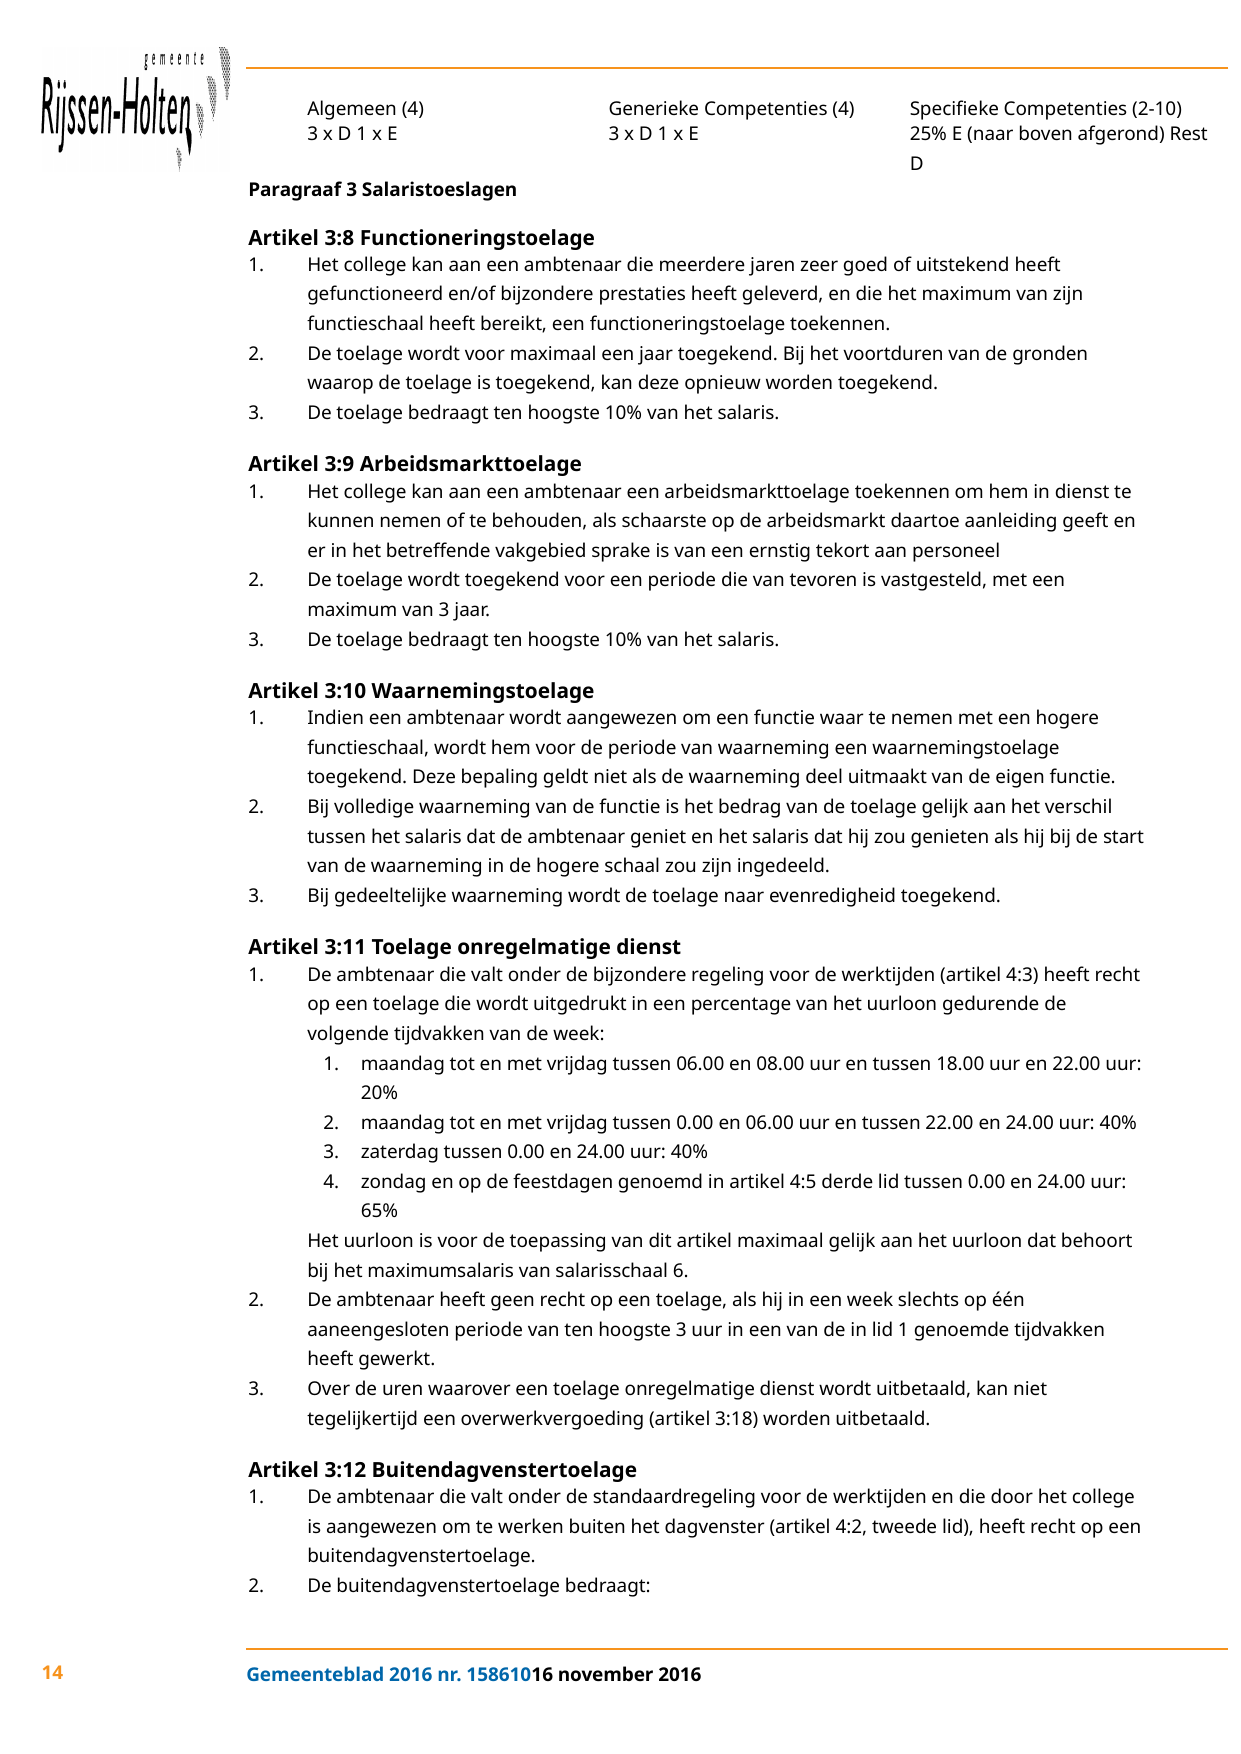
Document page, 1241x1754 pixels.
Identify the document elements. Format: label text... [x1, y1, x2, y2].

table_header Specifieke Competenties (2-10) [910, 95, 1211, 121]
text Artikel 3:8 Functioneringstoelage [248, 223, 1152, 251]
text Artikel 3:11 Toelage onregelmatige dienst [248, 932, 1152, 961]
list maandag tot en met vrijdag tussen 06.00 en 08.00 uur en tussen 18.00 uur en 22.00 uur: 20% [323, 1050, 1152, 1105]
list Indien een ambtenaar wordt aangewezen om een functie waar te nemen met een hogere functieschaal, wordt hem voor de periode van waarneming een waarnemingstoelage toegekend. Deze bepaling geldt niet als de waarneming deel uitmaakt van de eigen functie. [248, 704, 1152, 789]
list Het college kan aan een ambtenaar een arbeidsmarkttoelage toekennen om hem in dienst te kunnen nemen of te behouden, als schaarste op de arbeidsmarkt daartoe aanleiding geeft en er in het betreffende vakgebied sprake is van een ernstig tekort aan personeel [248, 478, 1152, 563]
list De ambtenaar heeft geen recht op een toelage, als hij in een week slechts op één aaneengesloten periode van ten hoogste 3 uur in een van de in lid 1 genoemde tijdvakken heeft gewerkt. [248, 1286, 1152, 1371]
list Het uurloon is voor de toepassing van dit artikel maximaal gelijk aan het uurloon dat behoort bij het maximumsalaris van salarisschaal 6. [248, 1227, 1152, 1282]
picture [41, 47, 231, 172]
table_cell 25% E (naar boven afgerond) Rest D [910, 121, 1211, 176]
list De ambtenaar die valt onder de standaardregeling voor de werktijden en die door het college is aangewezen om te werken buiten het dagvenster (artikel 4:2, tweede lid), heeft recht op een buitendagvenstertoelage. [248, 1483, 1152, 1568]
list Het college kan aan een ambtenaar die meerdere jaren zeer goed of uitstekend heeft gefunctioneerd en/of bijzondere prestaties heeft geleverd, en die het maximum van zijn functieschaal heeft bereikt, een functioneringstoelage toekennen. [248, 251, 1152, 336]
list Over de uren waarover een toelage onregelmatige dienst wordt uitbetaald, kan niet tegelijkertijd een overwerkvergoeding (artikel 3:18) worden uitbetaald. [248, 1375, 1152, 1430]
list De buitendagvenstertoelage bedraagt: [248, 1572, 1152, 1598]
table_header Algemeen (4) [307, 95, 608, 121]
table_cell 3 x D 1 x E [608, 121, 909, 176]
list maandag tot en met vrijdag tussen 0.00 en 06.00 uur en tussen 22.00 en 24.00 uur: 40% [323, 1109, 1152, 1134]
list De toelage bedraagt ten hoogste 10% van het salaris. [248, 626, 1152, 651]
list De ambtenaar die valt onder de bijzondere regeling voor de werktijden (artikel 4:3) heeft recht op een toelage die wordt uitgedrukt in een percentage van het uurloon gedurende de volgende tijdvakken van de week: [248, 961, 1152, 1046]
text Artikel 3:9 Arbeidsmarkttoelage [248, 449, 1152, 478]
list Bij volledige waarneming van de functie is het bedrag van de toelage gelijk aan het verschil tussen het salaris dat de ambtenaar geniet en het salaris dat hij zou genieten als hij bij de start van de waarneming in de hogere schaal zou zijn ingedeeld. [248, 793, 1152, 878]
list De toelage wordt voor maximaal een jaar toegekend. Bij het voortduren van de gronden waarop de toelage is toegekend, kan deze opnieuw worden toegekend. [248, 340, 1152, 395]
list De toelage bedraagt ten hoogste 10% van het salaris. [248, 399, 1152, 425]
list Bij gedeeltelijke waarneming wordt de toelage naar evenredigheid toegekend. [248, 882, 1152, 908]
text Artikel 3:10 Waarnemingstoelage [248, 676, 1152, 704]
list zondag en op de feestdagen genoemd in artikel 4:5 derde lid tussen 0.00 en 24.00 uur: 65% [323, 1168, 1152, 1223]
list De toelage wordt toegekend voor een periode die van tevoren is vastgesteld, met een maximum van 3 jaar. [248, 567, 1152, 622]
text Artikel 3:12 Buitendagvenstertoelage [248, 1455, 1152, 1483]
table_header Generieke Competenties (4) [608, 95, 909, 121]
list zaterdag tussen 0.00 en 24.00 uur: 40% [323, 1138, 1152, 1164]
table_cell 3 x D 1 x E [307, 121, 608, 176]
text Paragraaf 3 Salaristoeslagen [248, 176, 1152, 202]
